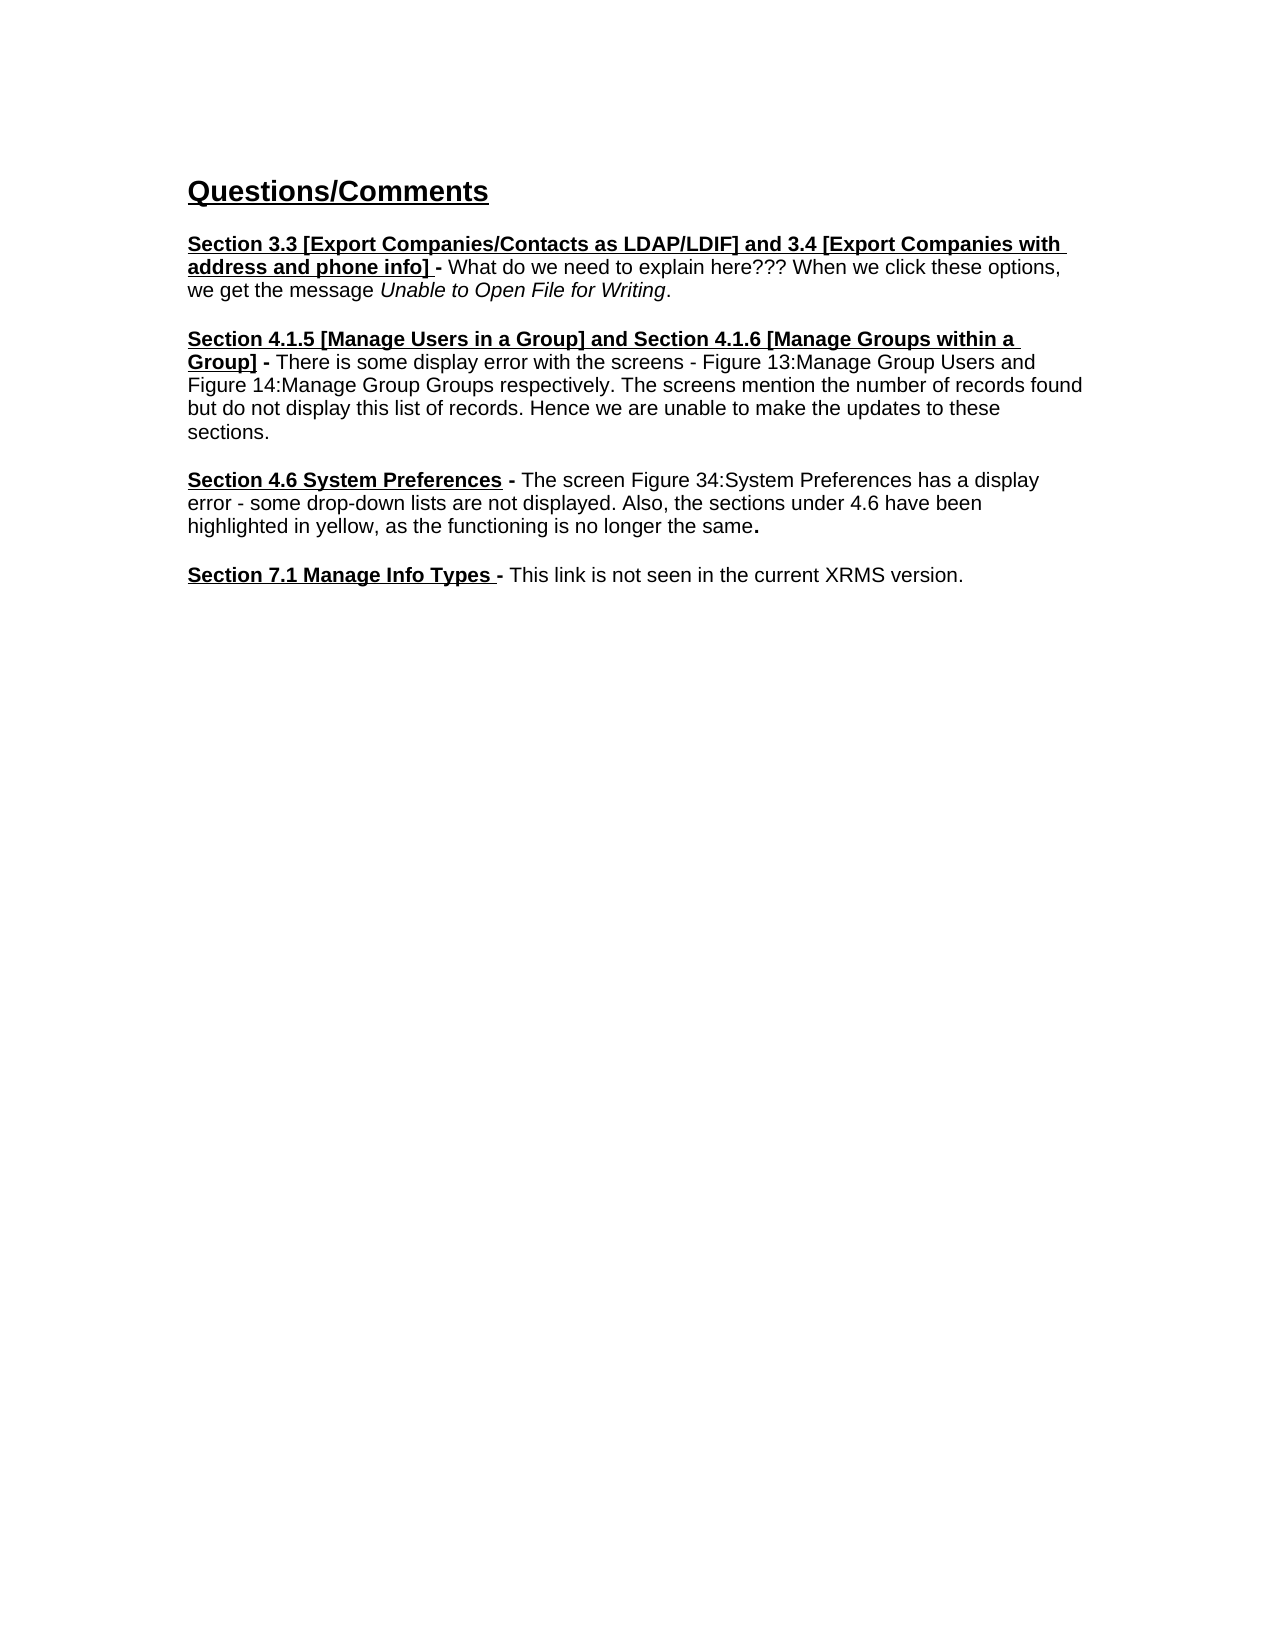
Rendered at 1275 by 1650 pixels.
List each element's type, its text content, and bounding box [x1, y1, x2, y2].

text Questions/Comments [187, 175, 1087, 208]
text Section 4.1.5 [Manage Users in a Group] and Section 4.1.6 [Manage Groups within a Group] - There is some display error with the screens - Figure 13:Manage Group Users and Figure 14:Manage Group Groups respectively. The screens mention the number of records found but do not display this list of records. Hence we are unable to make the updates to these sections. [187, 327, 1087, 443]
text Section 7.1 Manage Info Types - This link is not seen in the current XRMS version. [187, 563, 1087, 586]
text Section 4.6 System Preferences - The screen Figure 34:System Preferences has a display error - some drop-down lists are not displayed. Also, the sections under 4.6 have been highlighted in yellow, as the functioning is no longer the same. [187, 468, 1087, 538]
text Section 3.3 [Export Companies/Contacts as LDAP/LDIF] and 3.4 [Export Companies with address and phone info] - What do we need to explain here??? When we click these options, we get the message Unable to Open File for Writing. [187, 233, 1087, 302]
